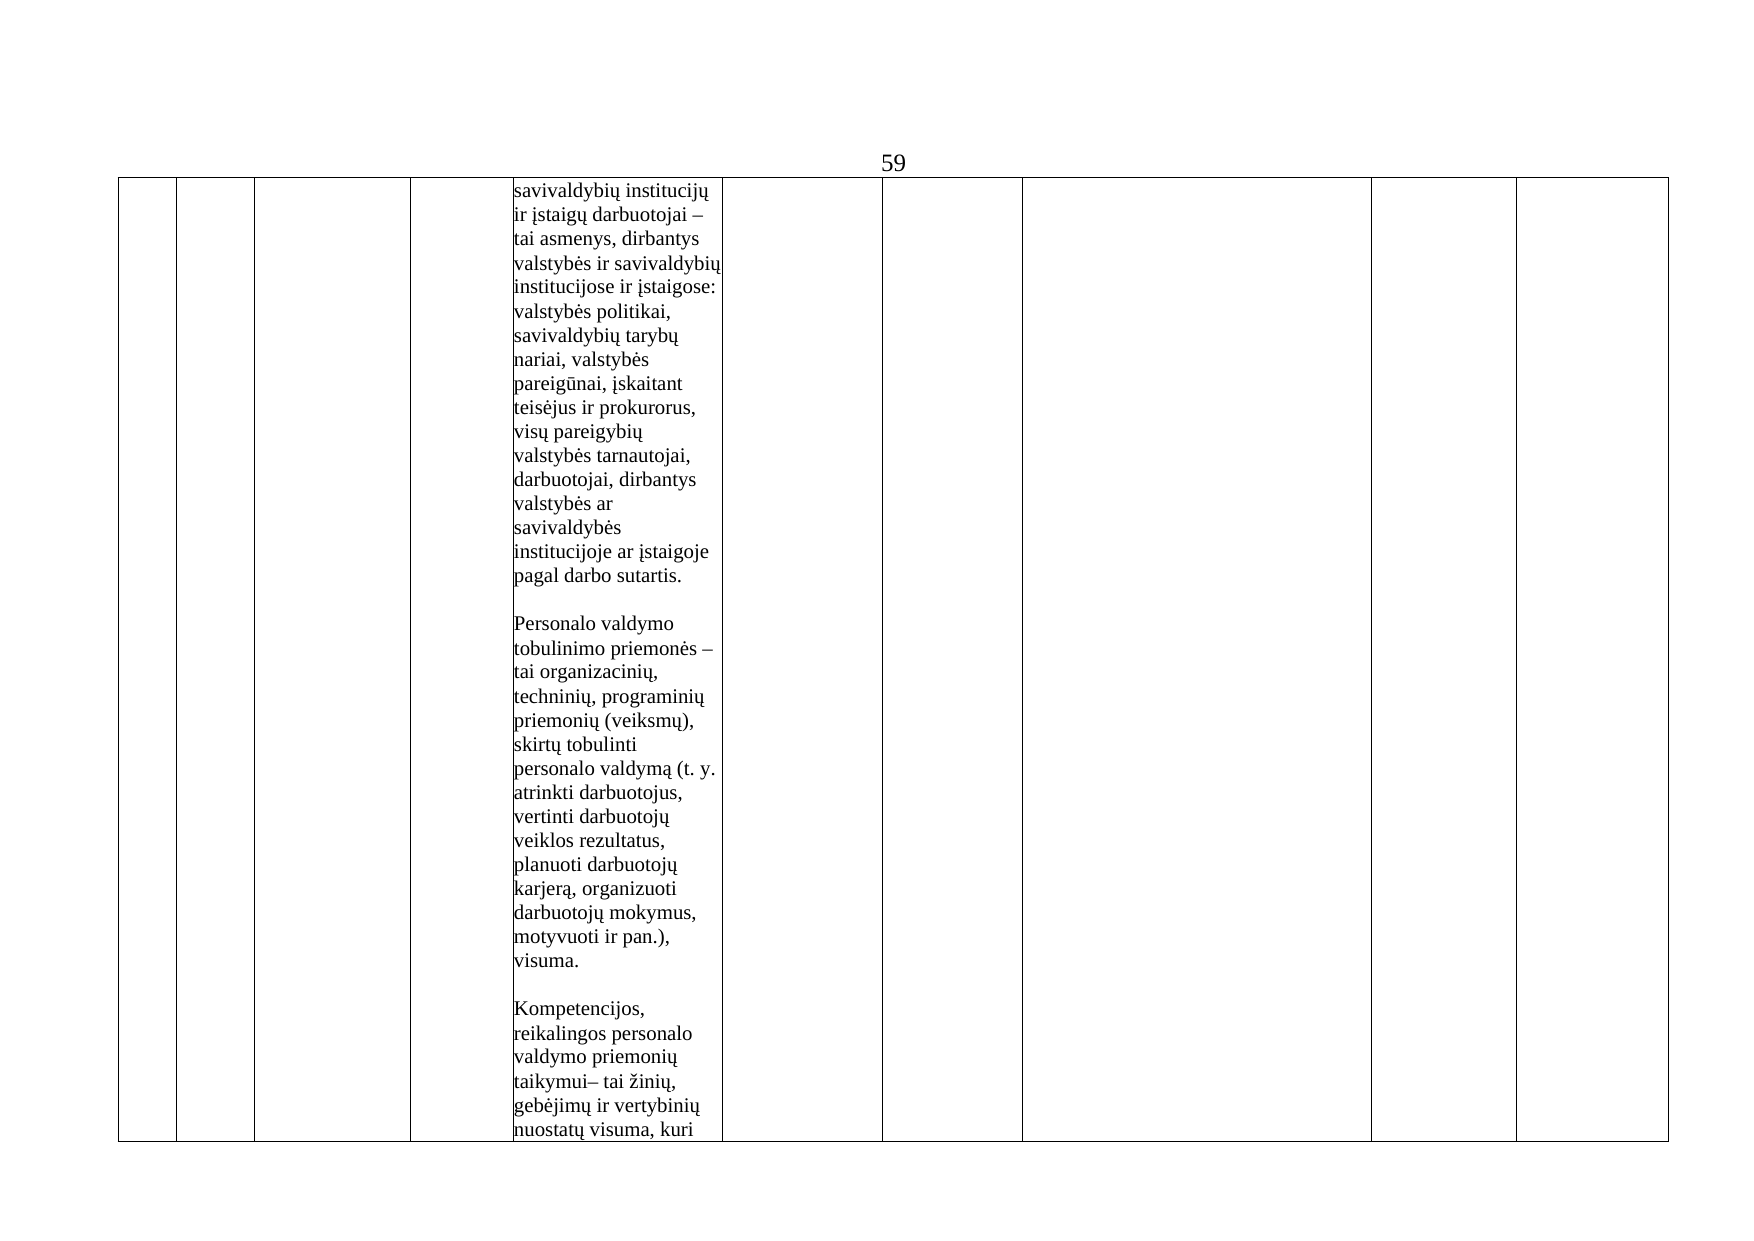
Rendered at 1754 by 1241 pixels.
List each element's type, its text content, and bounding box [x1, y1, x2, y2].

table_cell [1372, 178, 1516, 1141]
table_cell [1023, 178, 1371, 1141]
table_cell [411, 178, 513, 1141]
table_cell savivaldybių institucijų ir įstaigų darbuotojai – tai asmenys, dirbantys valstybės ir savivaldybių institucijose ir įstaigose: valstybės politikai, savivaldybių tarybų nariai, valstybės pareigūnai, įskaitant teisėjus ir prokurorus, visų pareigybių valstybės tarnautojai, darbuotojai, dirbantys valstybės ar savivaldybės institucijoje ar įstaigoje pagal darbo sutartis. Personalo valdymo tobulinimo priemonės – tai organizacinių, techninių, programinių priemonių (veiksmų), skirtų tobulinti personalo valdymą (t. y. atrinkti darbuotojus, vertinti darbuotojų veiklos rezultatus, planuoti darbuotojų karjerą, organizuoti darbuotojų mokymus, motyvuoti ir pan.), visuma. Kompetencijos, reikalingos personalo valdymo priemonių taikymui– tai žinių, gebėjimų ir vertybinių nuostatų visuma, kuri [514, 178, 722, 1141]
table_cell [119, 178, 176, 1141]
table_cell [177, 178, 254, 1141]
table_cell [723, 178, 882, 1141]
table_cell [883, 178, 1022, 1141]
table_cell [255, 178, 410, 1141]
table_cell [1517, 178, 1668, 1141]
